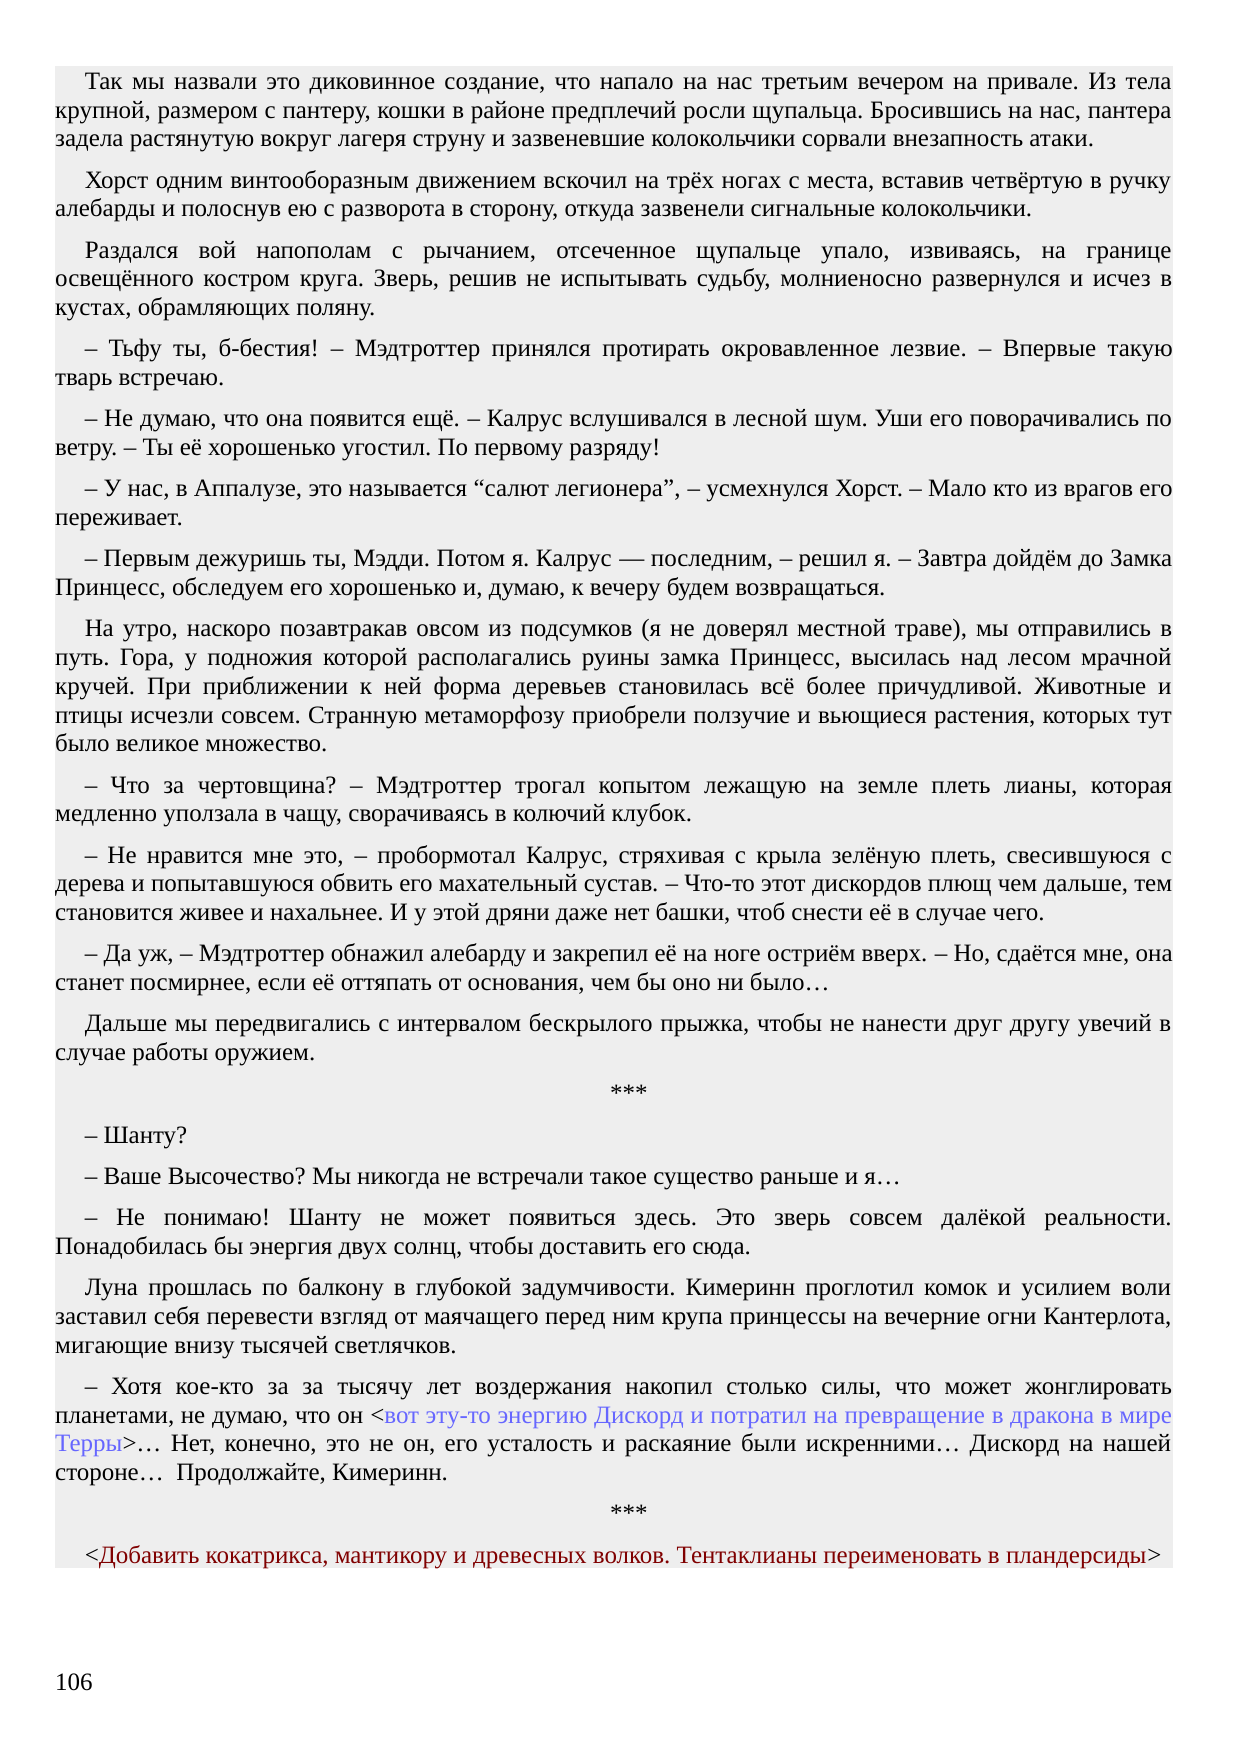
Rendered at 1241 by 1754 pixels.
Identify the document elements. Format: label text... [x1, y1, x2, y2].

text – Не думаю, что она появится ещё. – Калрус вслушивался в лесной шум. Уши его поворачивались по ветру. – Ты её хорошенько угостил. По первому разряду! [55, 403, 1173, 461]
text Хорст одним винтооборазным движением вскочил на трёх ногах с места, вставив четвёртую в ручку алебарды и полоснув ею с разворота в сторону, откуда зазвенели сигнальные колокольчики. [55, 165, 1173, 222]
text – Шанту? [55, 1120, 1173, 1148]
text – Не нравится мне это, – пробормотал Калрус, стряхивая с крыла зелёную плеть, свесившуюся с дерева и попытавшуюся обвить его махательный сустав. – Что-то этот дискордов плющ чем дальше, тем становится живее и нахальнее. И у этой дряни даже нет башки, чтоб снести её в случае чего. [55, 840, 1173, 926]
text – Да уж, – Мэдтроттер обнажил алебарду и закрепил её на ноге остриём вверх. – Но, сдаётся мне, она станет посмирнее, если её оттяпать от основания, чем бы оно ни было… [55, 938, 1173, 996]
text Дальше мы передвигались с интервалом бескрылого прыжка, чтобы не нанести друг другу увечий в случае работы оружием. [55, 1008, 1173, 1066]
text <Добавить кокатрикса, мантикору и древесных волков. Тентаклианы переименовать в пландерсиды> [55, 1540, 1173, 1568]
text *** [55, 1078, 1173, 1107]
text *** [55, 1498, 1173, 1527]
text – Первым дежуришь ты, Мэдди. Потом я. Калрус — последним, – решил я. – Завтра дойдём до Замка Принцесс, обследуем его хорошенько и, думаю, к вечеру будем возвращаться. [55, 543, 1173, 601]
text – У нас, в Аппалузе, это называется “салют легионера”, – усмехнулся Хорст. – Мало кто из врагов его переживает. [55, 473, 1173, 531]
text – Ваше Высочество? Мы никогда не встречали такое существо раньше и я… [55, 1161, 1173, 1190]
text Так мы назвали это диковинное создание, что напало на нас третьим вечером на привале. Из тела крупной, размером с пантеру, кошки в районе предплечий росли щупальца. Бросившись на нас, пантера задела растянутую вокруг лагеря струну и зазвеневшие колокольчики сорвали внезапность атаки. [55, 66, 1173, 152]
text Раздался вой напополам с рычанием, отсеченное щупальце упало, извиваясь, на границе освещённого костром круга. Зверь, решив не испытывать судьбу, молниеносно развернулся и исчез в кустах, обрамляющих поляну. [55, 235, 1173, 321]
text – Не понимаю! Шанту не может появиться здесь. Это зверь совсем далёкой реальности. Понадобилась бы энергия двух солнц, чтобы доставить его сюда. [55, 1202, 1173, 1260]
text – Что за чертовщина? – Мэдтроттер трогал копытом лежащую на земле плеть лианы, которая медленно уползала в чащу, сворачиваясь в колючий клубок. [55, 770, 1173, 827]
text – Хотя кое-кто за за тысячу лет воздержания накопил столько силы, что может жонглировать планетами, не думаю, что он <вот эту-то энергию Дискорд и потратил на превращение в дракона в мире Терры>… Нет, конечно, это не он, его усталость и раскаяние были искренними… Дискорд на нашей стороне… Продолжайте, Кимеринн. [55, 1371, 1173, 1486]
text На утро, наскоро позавтракав овсом из подсумков (я не доверял местной траве), мы отправились в путь. Гора, у подножия которой располагались руины замка Принцесс, высилась над лесом мрачной кручей. При приближении к ней форма деревьев становилась всё более причудливой. Животные и птицы исчезли совсем. Странную метаморфозу приобрели ползучие и вьющиеся растения, которых тут было великое множество. [55, 613, 1173, 757]
text Луна прошлась по балкону в глубокой задумчивости. Кимеринн проглотил комок и усилием воли заставил себя перевести взгляд от маячащего перед ним крупа принцессы на вечерние огни Кантерлота, мигающие внизу тысячей светлячков. [55, 1272, 1173, 1358]
text – Тьфу ты, б-бестия! – Мэдтроттер принялся протирать окровавленное лезвие. – Впервые такую тварь встречаю. [55, 333, 1173, 391]
